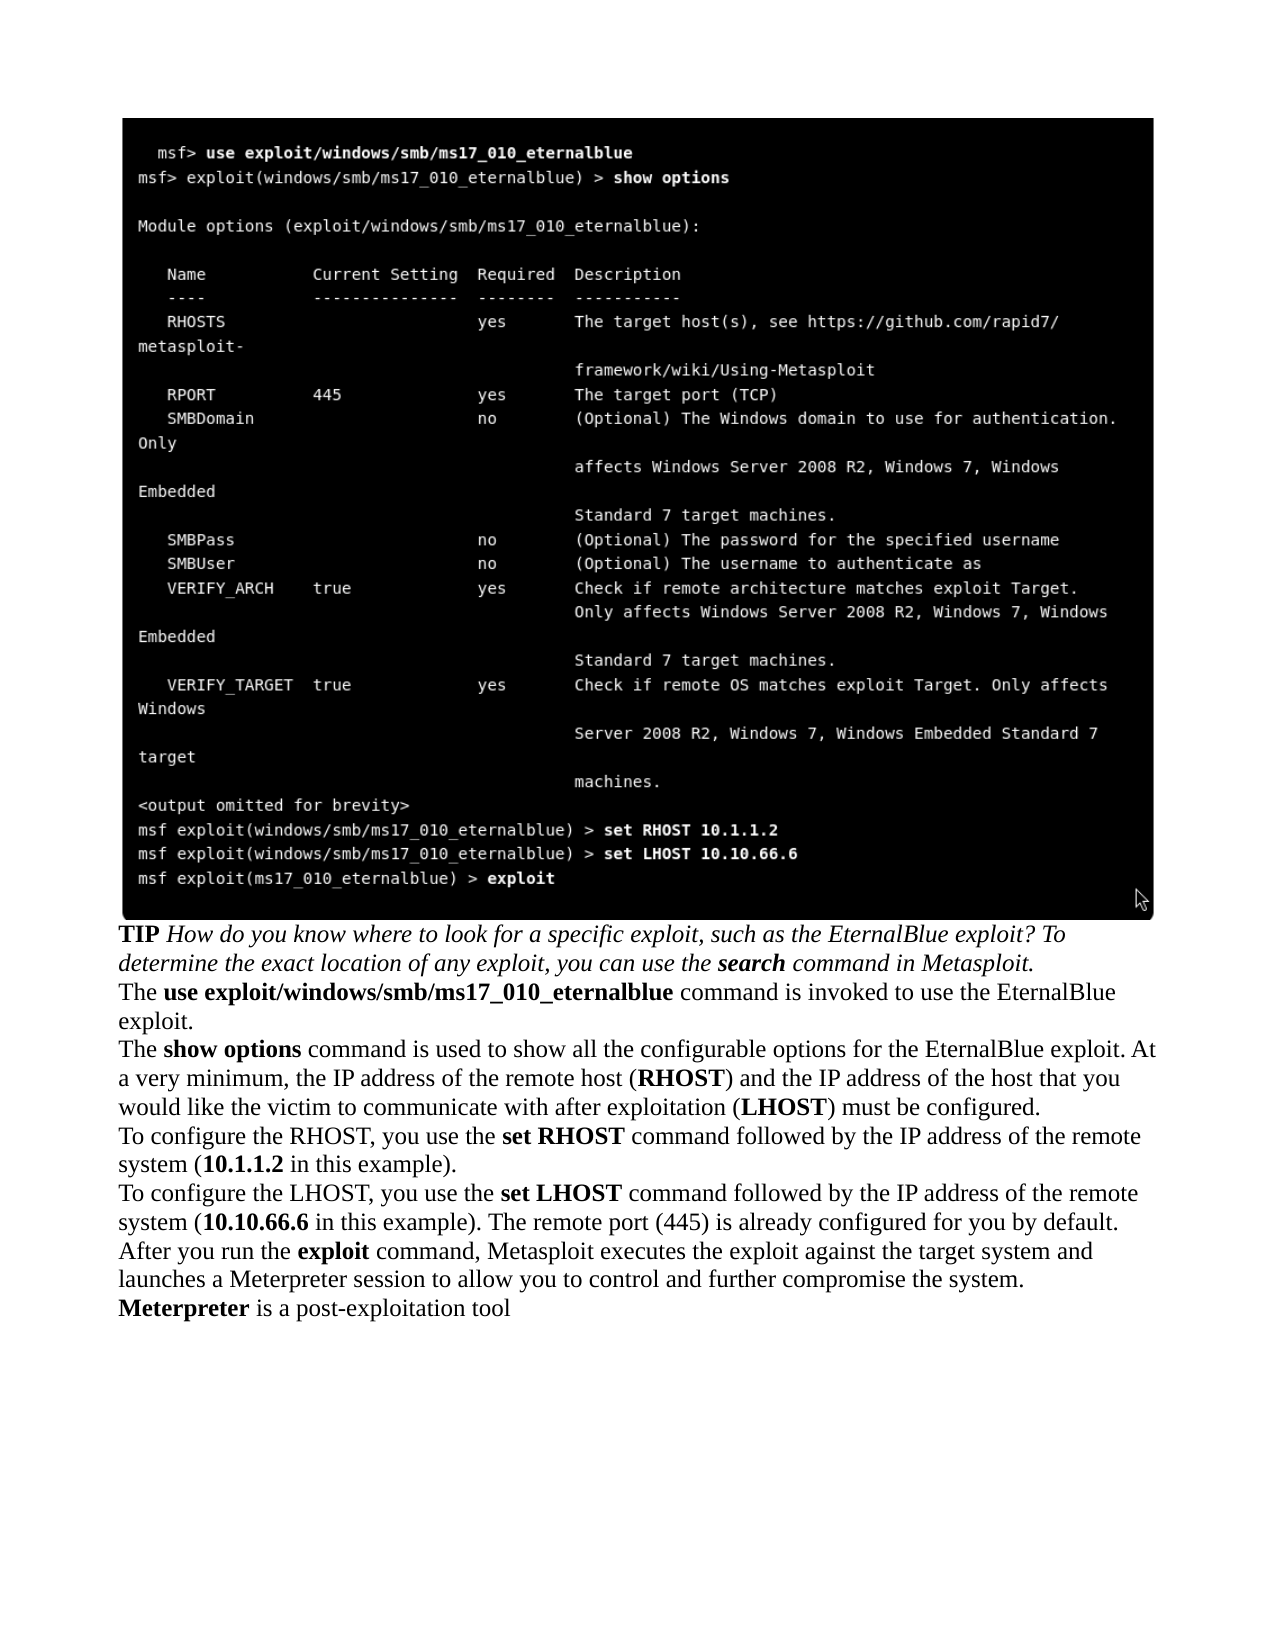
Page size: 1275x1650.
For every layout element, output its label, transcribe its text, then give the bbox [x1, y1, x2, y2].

text To configure the RHOST, you use the set RHOST command followed by the IP address of the remote system (10.1.1.2 in this example). [118, 1121, 1157, 1178]
text TIP How do you know where to look for a specific exploit, such as the EternalBlue exploit? To determine the exact location of any exploit, you can use the search command in Metasploit. [118, 920, 1157, 977]
text To configure the LHOST, you use the set LHOST command followed by the IP address of the remote system (10.10.66.6 in this example). The remote port (445) is already configured for you by default. After you run the exploit command, Metasploit executes the exploit against the target system and launches a Meterpreter session to allow you to control and further compromise the system. Meterpreter is a post-exploitation tool [118, 1178, 1157, 1322]
picture [118, 118, 1157, 920]
text The use exploit/windows/smb/ms17_010_eternalblue command is invoked to use the EternalBlue exploit. [118, 977, 1157, 1034]
text The show options command is used to show all the configurable options for the EternalBlue exploit. At a very minimum, the IP address of the remote host (RHOST) and the IP address of the host that you would like the victim to communicate with after exploitation (LHOST) must be configured. [118, 1034, 1157, 1121]
